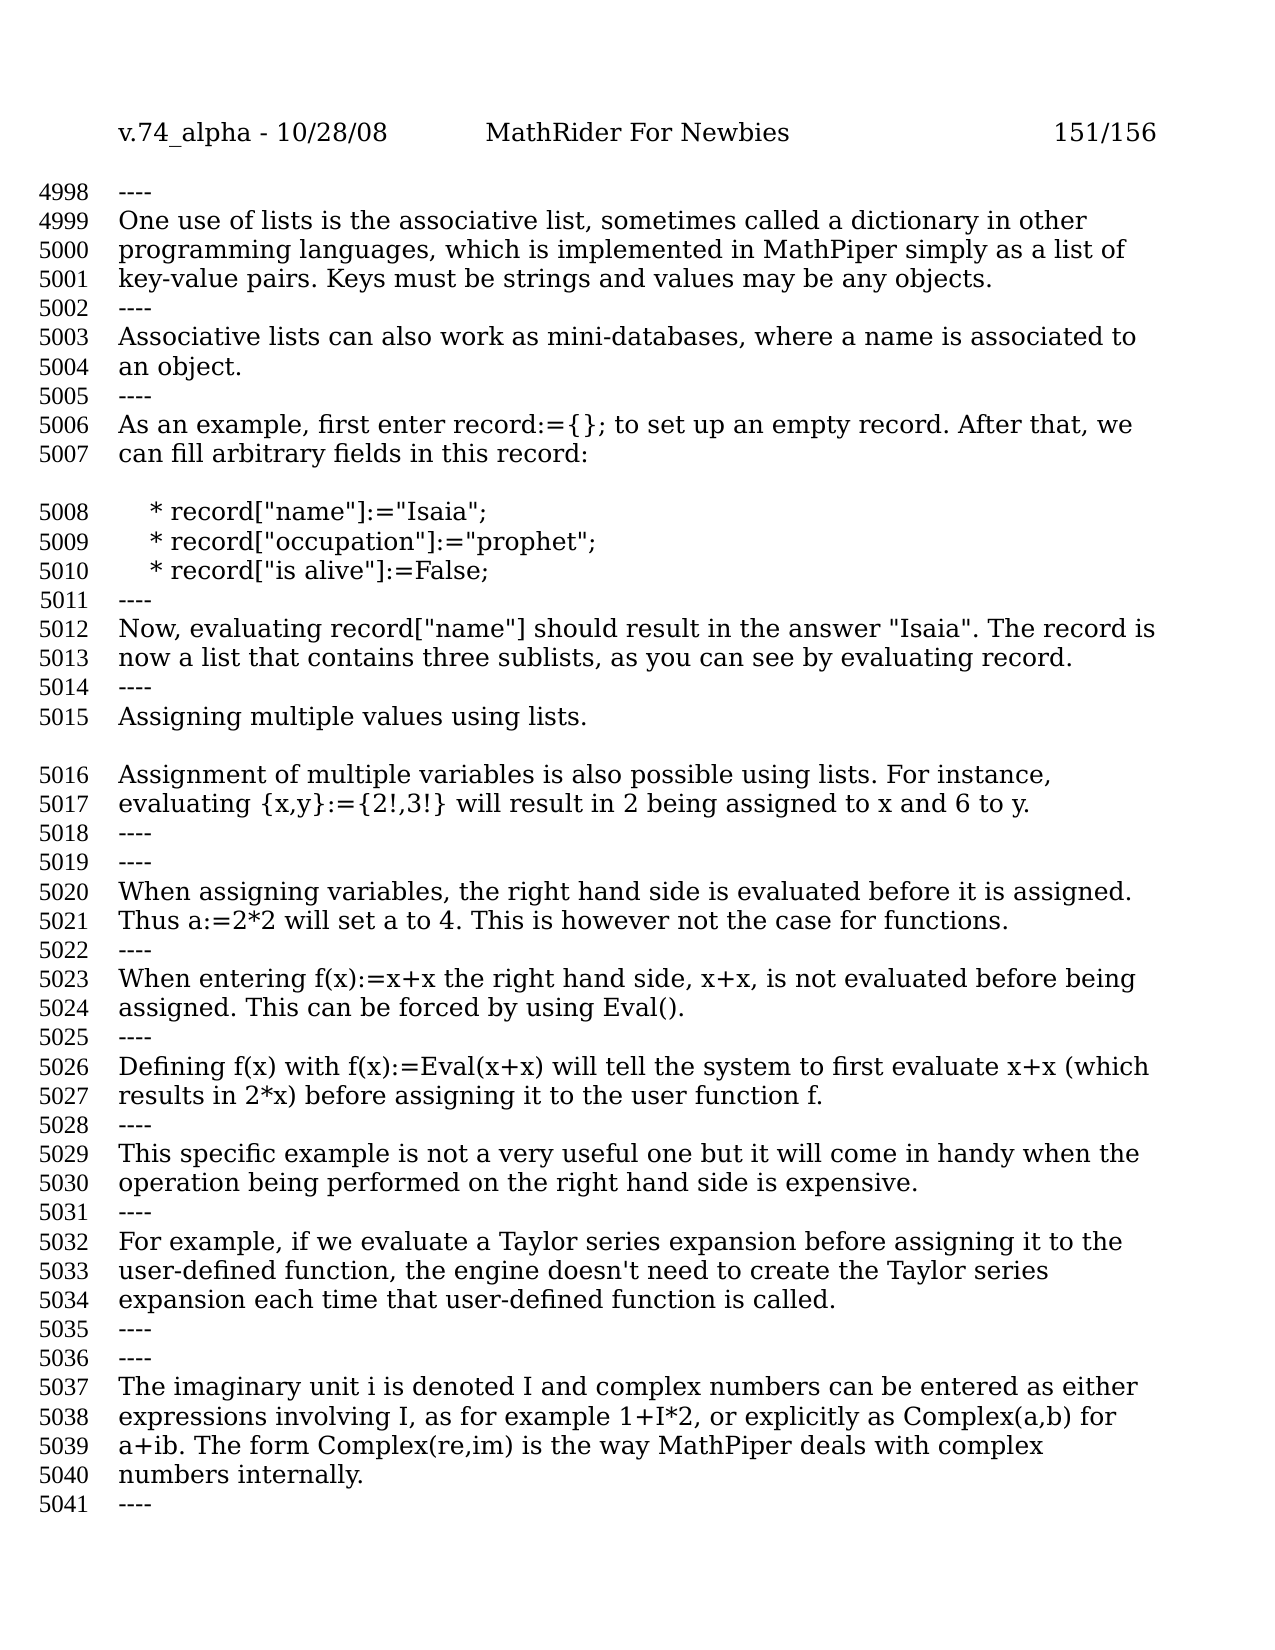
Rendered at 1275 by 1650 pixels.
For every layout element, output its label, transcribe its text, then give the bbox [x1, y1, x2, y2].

text ---- [118, 1314, 1157, 1343]
text Defining f(x) with f(x):=Eval(x+x) will tell the system to first evaluate x+x (which results in 2*x) before assigning it to the user function f. [118, 1052, 1157, 1110]
text ---- [118, 818, 1157, 848]
text ---- [118, 1023, 1157, 1052]
text ---- [118, 177, 1157, 206]
text ---- [118, 1110, 1157, 1139]
text * record["occupation"]:="prophet"; [118, 527, 1157, 556]
text ---- [118, 935, 1157, 964]
text As an example, first enter record:={}; to set up an empty record. After that, we can fill arbitrary fields in this record: [118, 410, 1157, 468]
text ---- [118, 1198, 1157, 1227]
text When entering f(x):=x+x the right hand side, x+x, is not evaluated before being assigned. This can be forced by using Eval(). [118, 964, 1157, 1023]
text ---- [118, 293, 1157, 323]
text For example, if we evaluate a Taylor series expansion before assigning it to the user-defined function, the engine doesn't need to create the Taylor series expansion each time that user-defined function is called. [118, 1227, 1157, 1314]
text One use of lists is the associative list, sometimes called a dictionary in other programming languages, which is implemented in MathPiper simply as a list of key-value pairs. Keys must be strings and values may be any objects. [118, 206, 1157, 293]
text Now, evaluating record["name"] should result in the answer "Isaia". The record is now a list that contains three sublists, as you can see by evaluating record. [118, 614, 1157, 673]
text ---- [118, 1343, 1157, 1373]
text This specific example is not a very useful one but it will come in handy when the operation being performed on the right hand side is expensive. [118, 1139, 1157, 1198]
text ---- [118, 381, 1157, 410]
text Assignment of multiple variables is also possible using lists. For instance, evaluating {x,y}:={2!,3!} will result in 2 being assigned to x and 6 to y. [118, 760, 1157, 818]
text * record["is alive"]:=False; [118, 556, 1157, 585]
text ---- [118, 848, 1157, 877]
text ---- [118, 1489, 1157, 1518]
text The imaginary unit i is denoted I and complex numbers can be entered as either expressions involving I, as for example 1+I*2, or explicitly as Complex(a,b) for a+ib. The form Complex(re,im) is the way MathPiper deals with complex numbers internally. [118, 1373, 1157, 1489]
text Associative lists can also work as mini-databases, where a name is associated to an object. [118, 323, 1157, 381]
text When assigning variables, the right hand side is evaluated before it is assigned. Thus a:=2*2 will set a to 4. This is however not the case for functions. [118, 877, 1157, 935]
text * record["name"]:="Isaia"; [118, 498, 1157, 527]
text Assigning multiple values using lists. [118, 702, 1157, 731]
text ---- [118, 673, 1157, 702]
text ---- [118, 585, 1157, 614]
